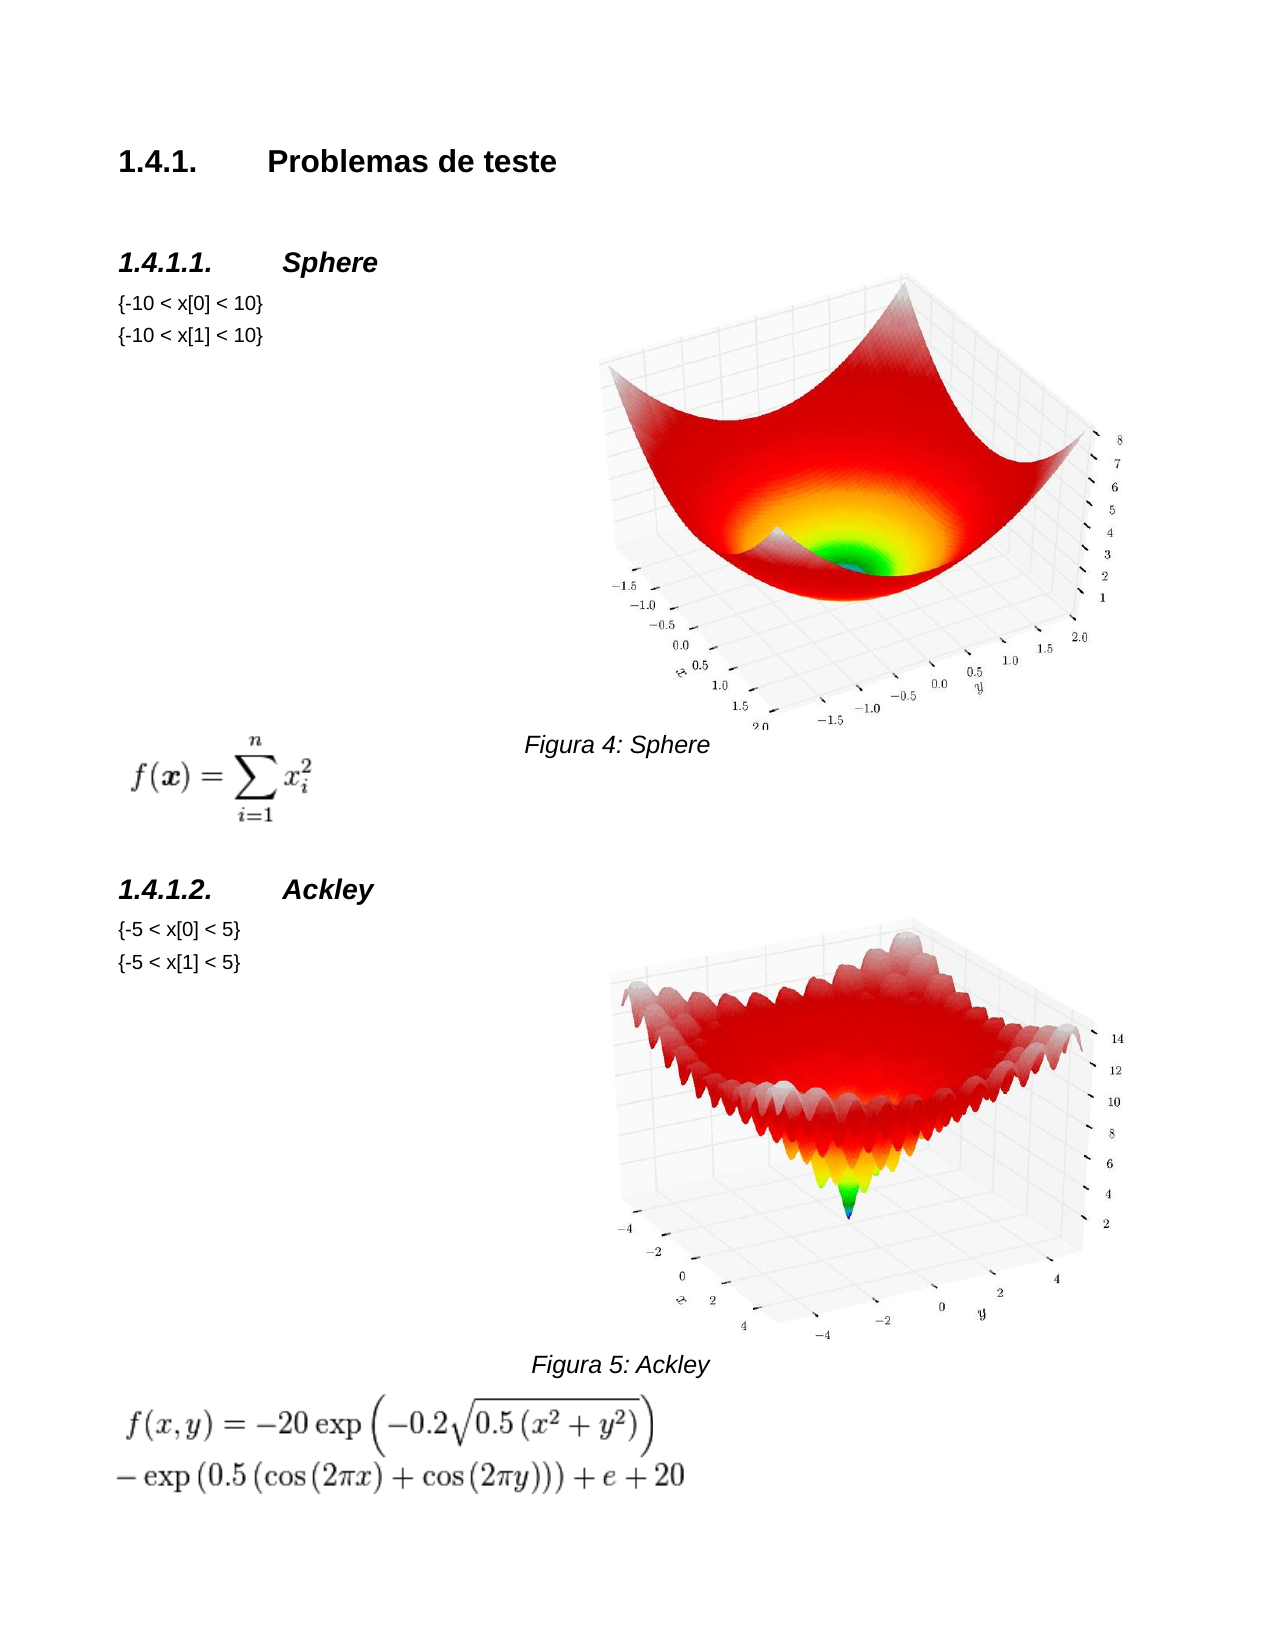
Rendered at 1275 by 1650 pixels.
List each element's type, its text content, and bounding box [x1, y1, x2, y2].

text Figura 5: Ackley [531, 1351, 1146, 1379]
picture [126, 1394, 653, 1459]
text Figura 4: Sphere [524, 730, 1146, 759]
subtitle Sphere [118, 246, 1157, 278]
picture [531, 888, 1147, 1351]
picture [111, 735, 344, 836]
picture [524, 263, 1146, 730]
text {-5 < x[1] < 5} [118, 950, 531, 973]
text {-10 < x[1] < 10} [118, 323, 524, 346]
subtitle Problemas de teste [118, 143, 1157, 179]
picture [116, 1460, 684, 1494]
text {-5 < x[0] < 5} [118, 918, 531, 941]
text {-10 < x[0] < 10} [118, 291, 524, 314]
subtitle Ackley [118, 873, 1157, 905]
